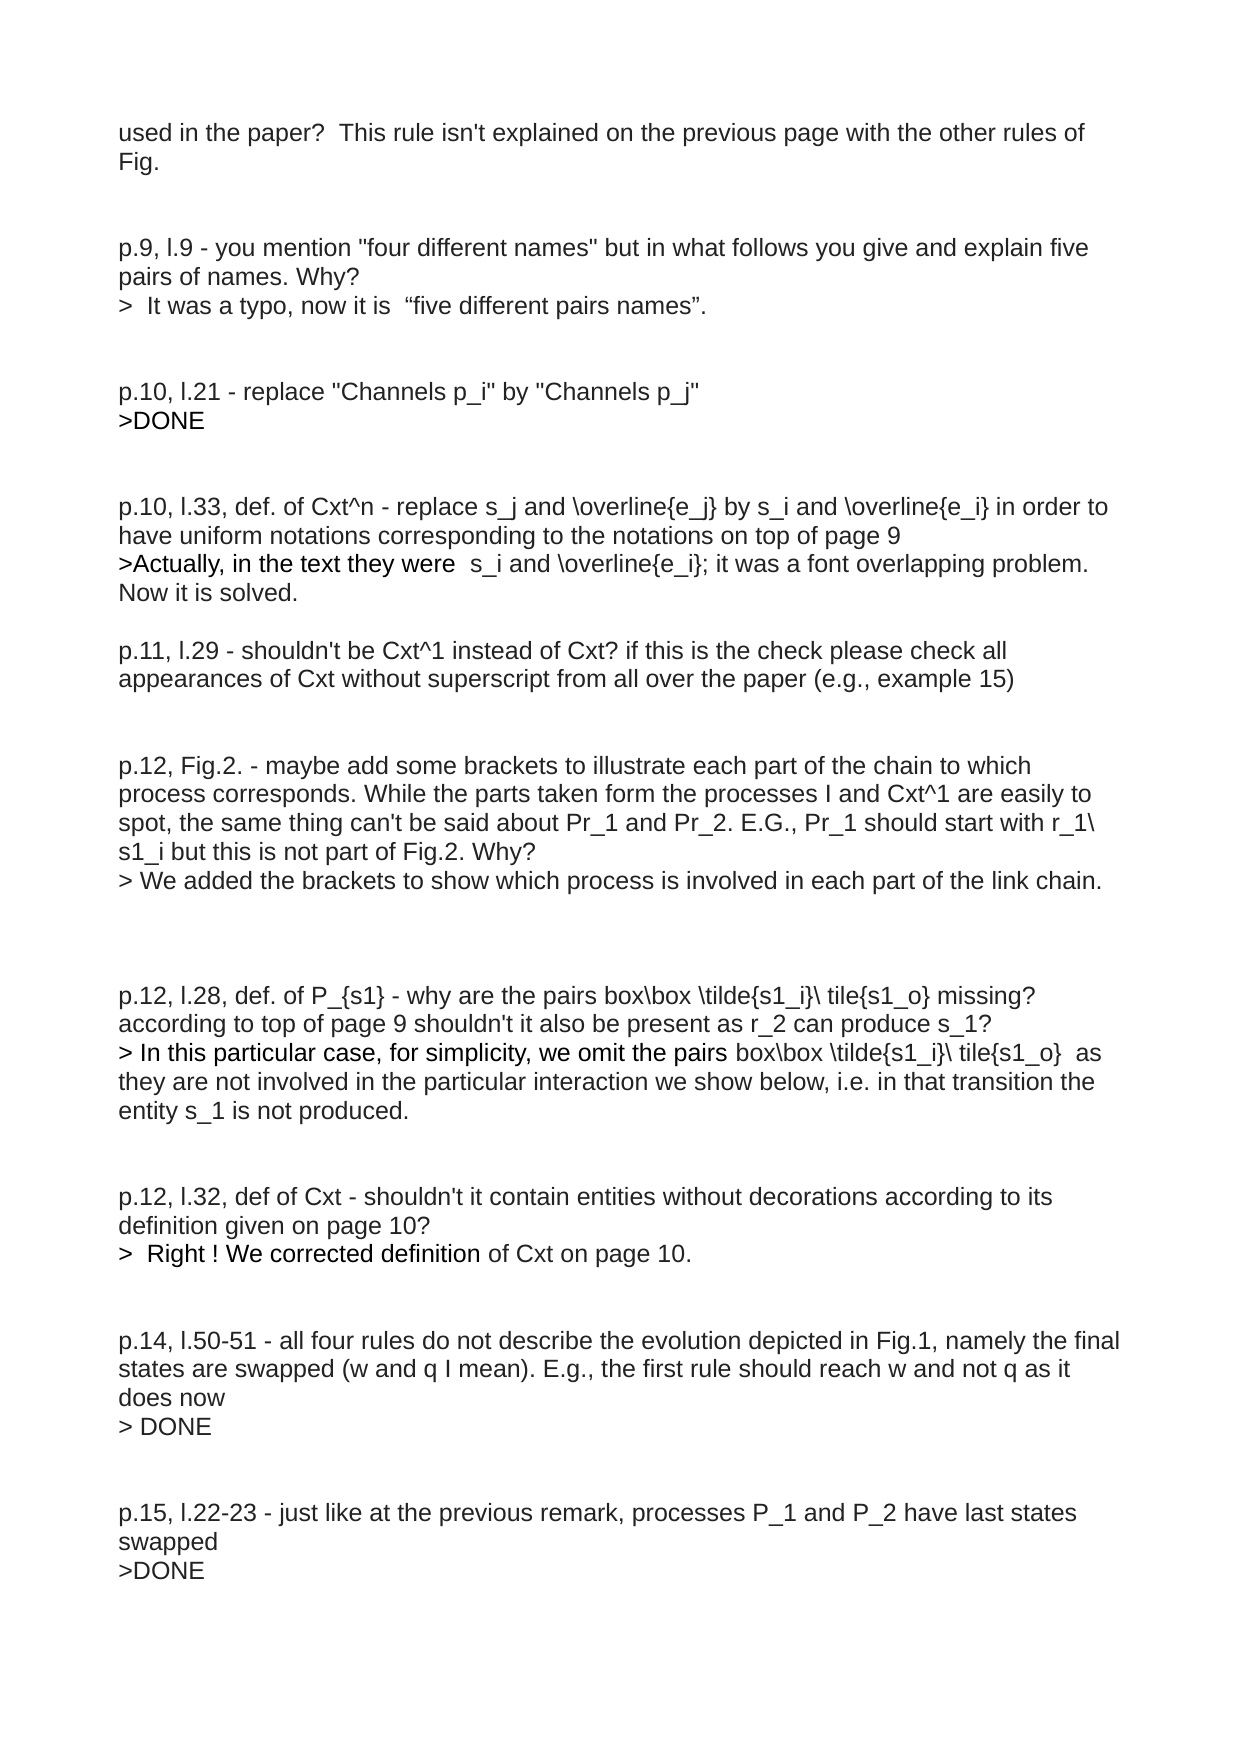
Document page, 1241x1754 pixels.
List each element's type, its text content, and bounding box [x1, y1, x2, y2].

text p.14, l.50-51 - all four rules do not describe the evolution depicted in Fig.1, namely the final states are swapped (w and q I mean). E.g., the first rule should reach w and not q as it does now [118, 1297, 1122, 1412]
text p.12, l.32, def of Cxt - shouldn't it contain entities without decorations according to its definition given on page 10? > Right ! We corrected definition of Cxt on page 10. [118, 1153, 1122, 1268]
text used in the paper? This rule isn't explained on the previous page with the other rules of Fig. [118, 118, 1122, 204]
text p.12, Fig.2. - maybe add some brackets to illustrate each part of the chain to which process corresponds. While the parts taken form the processes I and Cxt^1 are easily to spot, the same thing can't be said about Pr_1 and Pr_2. E.G., Pr_1 should start with r_1\s1_i but this is not part of Fig.2. Why? [118, 722, 1122, 866]
text >DONE [118, 1556, 1122, 1613]
text p.9, l.9 - you mention "four different names" but in what follows you give and explain five pairs of names. Why? [118, 204, 1122, 291]
text > DONE [118, 1412, 1122, 1469]
text > We added the brackets to show which process is involved in each part of the link chain. [118, 866, 1122, 894]
text p.15, l.22-23 - just like at the previous remark, processes P_1 and P_2 have last states swapped [118, 1469, 1122, 1556]
text p.10, l.21 - replace "Channels p_i" by "Channels p_j" >DONE [118, 348, 1122, 434]
text p.12, l.28, def. of P_{s1} - why are the pairs box\box \tilde{s1_i}\ tile{s1_o} missing? according to top of page 9 shouldn't it also be present as r_2 can produce s_1? > In this particular case, for simplicity, we omit the pairs box\box \tilde{s1_i}\ tile{s1_o} as they are not involved in the particular interaction we show below, i.e. in that transition the entity s_1 is not produced. [118, 952, 1122, 1124]
text > It was a typo, now it is “five different pairs names”. [118, 291, 1122, 348]
text p.10, l.33, def. of Cxt^n - replace s_j and \overline{e_j} by s_i and \overline{e_i} in order to have uniform notations corresponding to the notations on top of page 9 >Actually, in the text they were s_i and \overline{e_i}; it was a font overlapping problem. Now it is solved. [118, 463, 1122, 607]
text p.11, l.29 - shouldn't be Cxt^1 instead of Cxt? if this is the check please check all appearances of Cxt without superscript from all over the paper (e.g., example 15) [118, 607, 1122, 722]
